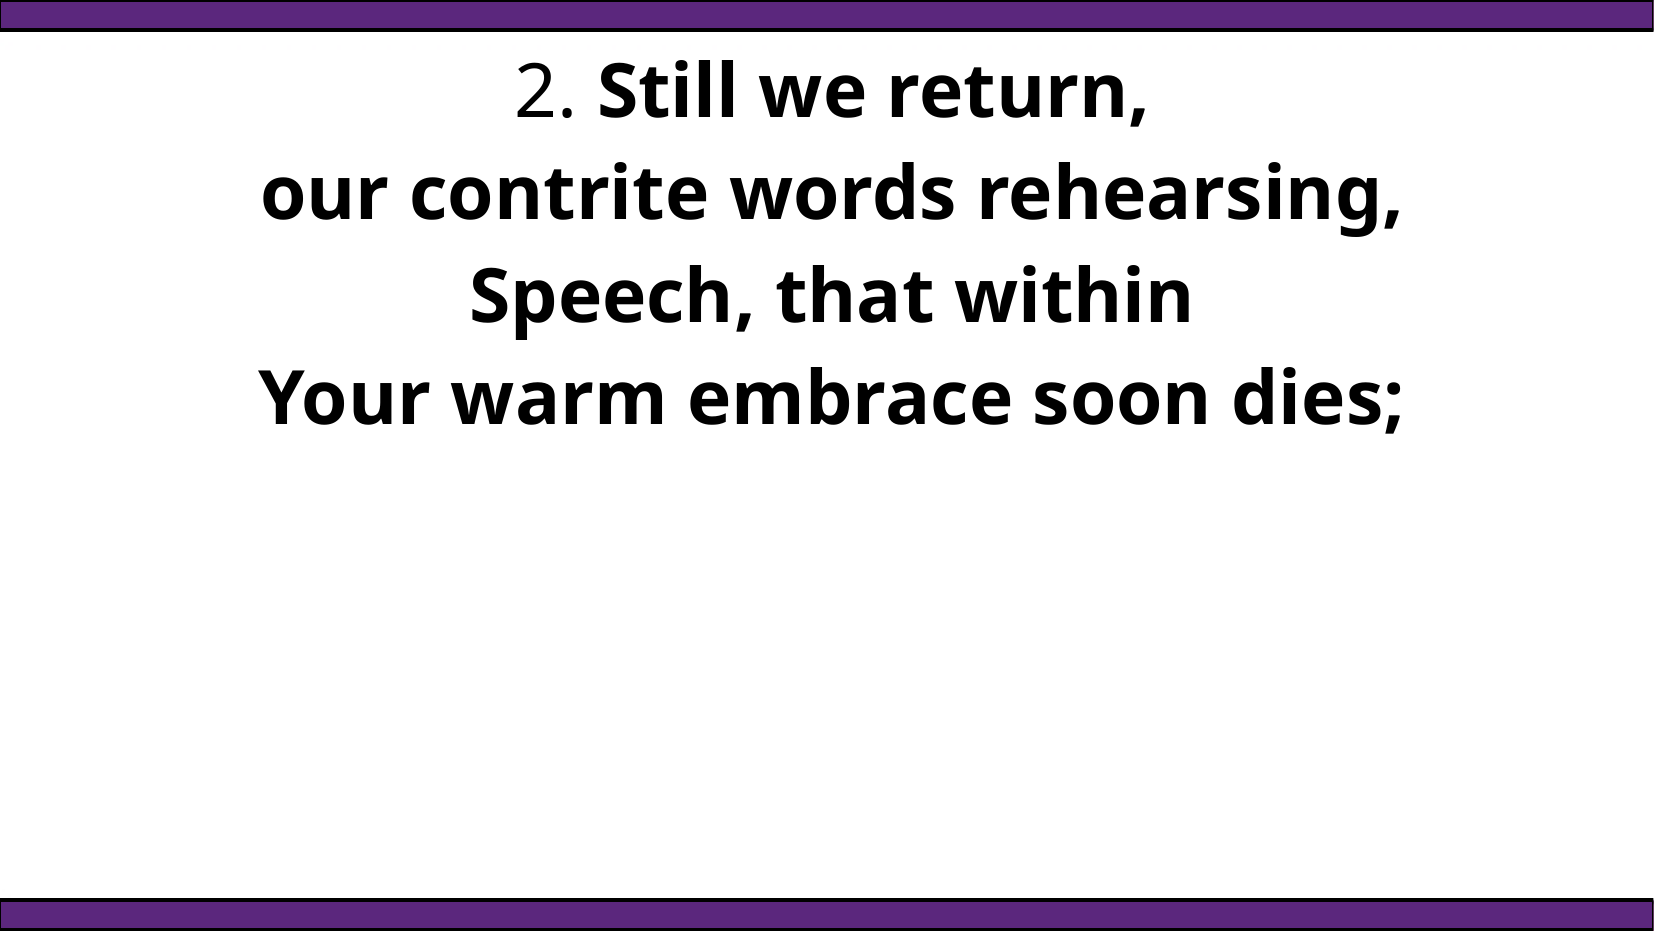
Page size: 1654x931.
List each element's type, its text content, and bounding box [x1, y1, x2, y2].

picture [0, 31, 1654, 900]
text_box [0, 0, 1654, 31]
text_box 2. Still we return, our contrite words rehearsing, Speech, that within Your warm embrace soon dies; [45, 30, 1621, 445]
text_box [0, 900, 1654, 931]
